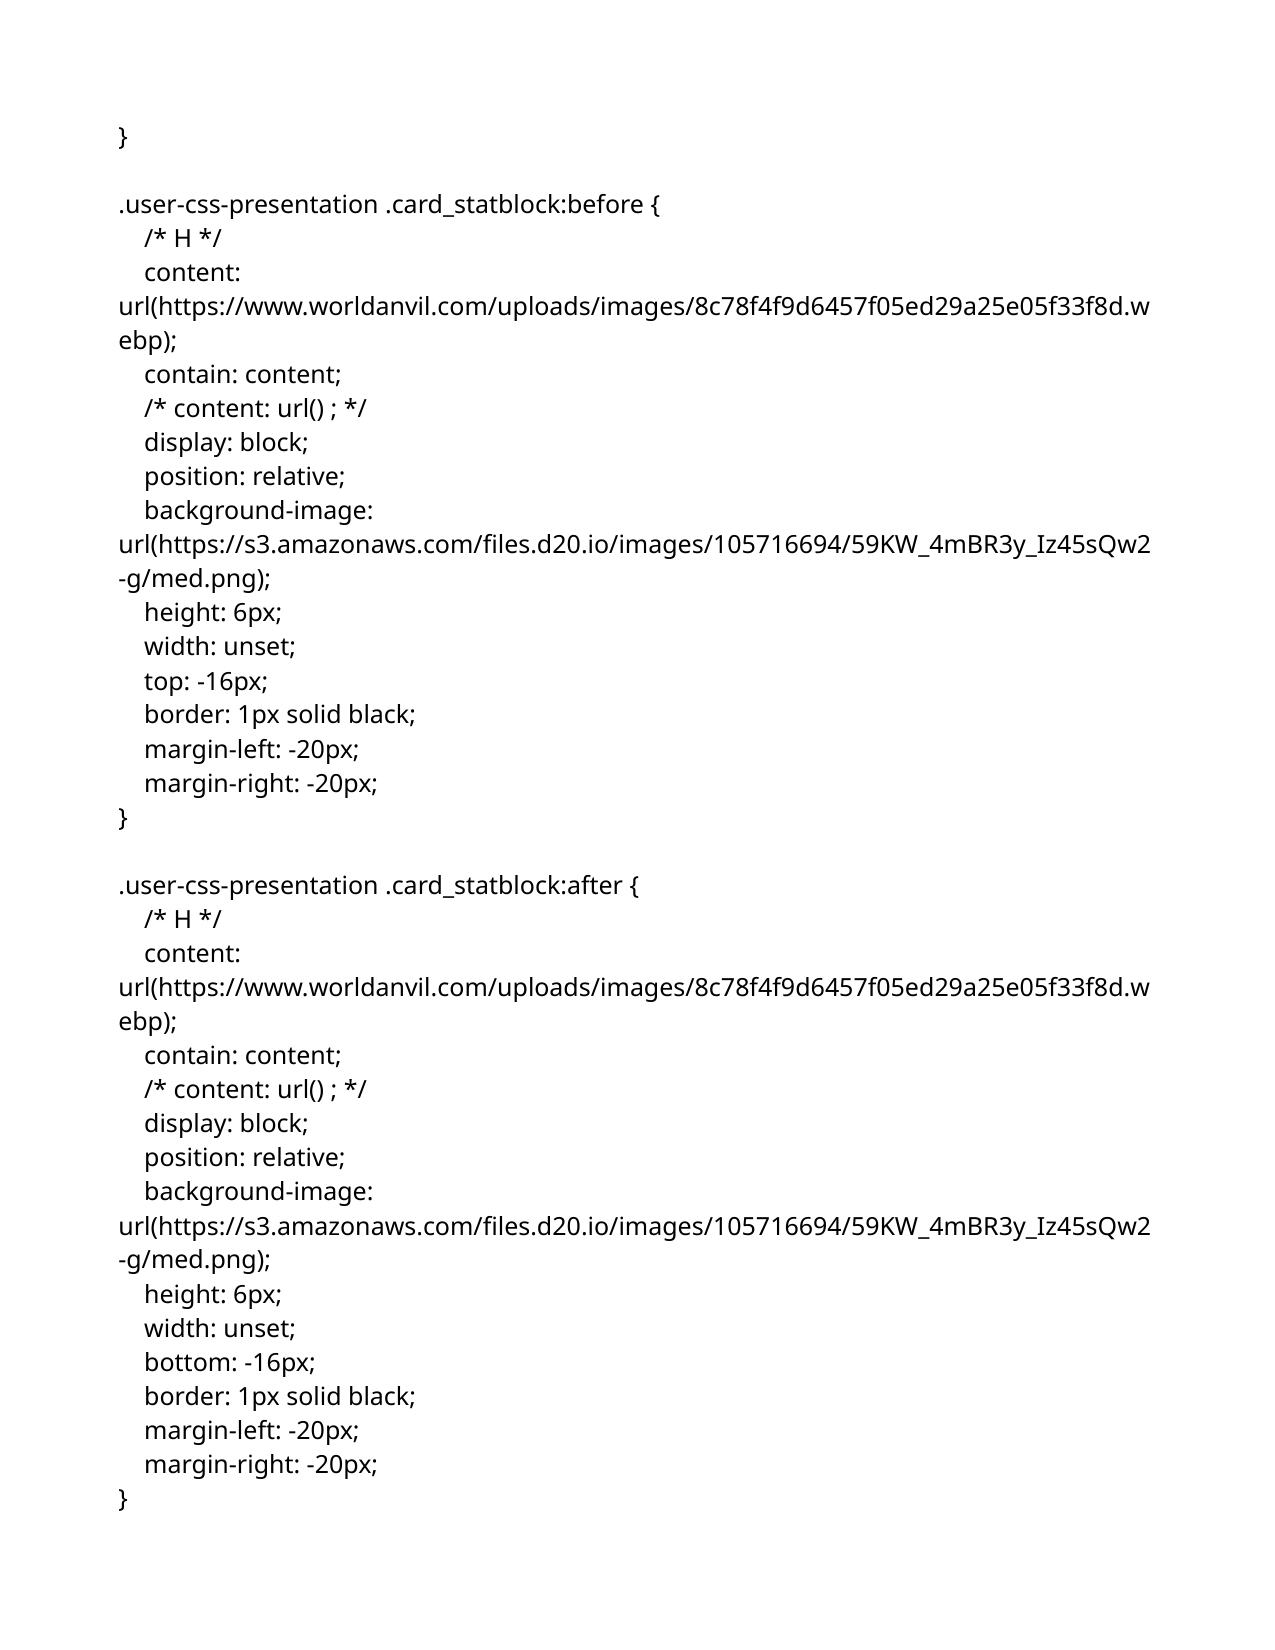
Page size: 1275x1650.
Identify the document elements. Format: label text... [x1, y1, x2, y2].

text } .user-css-presentation .card_statblock:before { /* H */ content: url(https://www.worldanvil.com/uploads/images/8c78f4f9d6457f05ed29a25e05f33f8d.webp); contain: content; /* content: url() ; */ display: block; position: relative; background-image: url(https://s3.amazonaws.com/files.d20.io/images/105716694/59KW_4mBR3y_Iz45sQw2-g/med.png); height: 6px; width: unset; top: -16px; border: 1px solid black; margin-left: -20px; margin-right: -20px; } .user-css-presentation .card_statblock:after { /* H */ content: url(https://www.worldanvil.com/uploads/images/8c78f4f9d6457f05ed29a25e05f33f8d.webp); contain: content; /* content: url() ; */ display: block; position: relative; background-image: url(https://s3.amazonaws.com/files.d20.io/images/105716694/59KW_4mBR3y_Iz45sQw2-g/med.png); height: 6px; width: unset; bottom: -16px; border: 1px solid black; margin-left: -20px; margin-right: -20px; } [118, 118, 1157, 1515]
